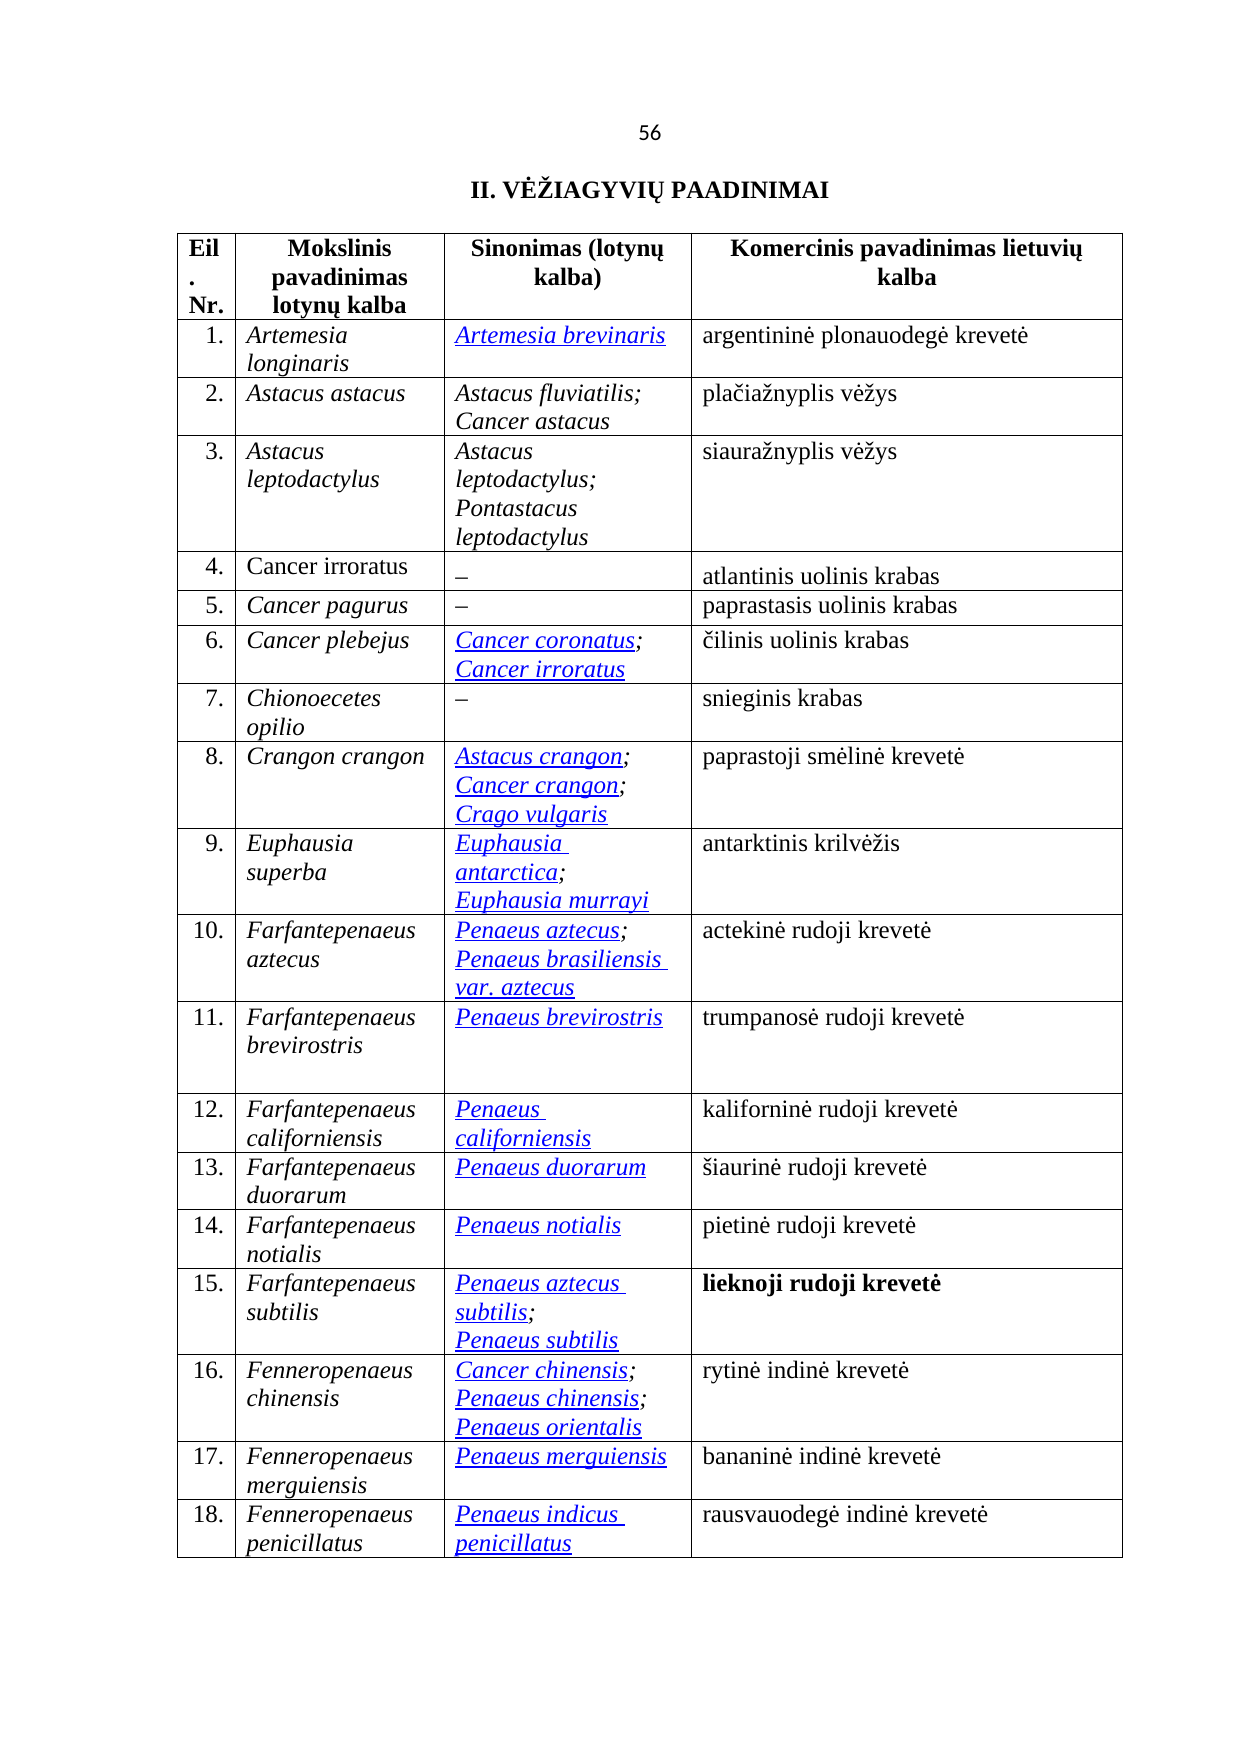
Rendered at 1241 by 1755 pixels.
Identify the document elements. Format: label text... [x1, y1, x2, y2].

table_cell Penaeus duorarum [445, 1153, 691, 1209]
table_cell 7. [178, 684, 235, 741]
table_cell Cancer chinensis; Penaeus chinensis; Penaeus orientalis [445, 1355, 691, 1441]
table_cell Chionoecetes opilio [236, 684, 444, 741]
table_cell – [445, 591, 691, 625]
table_cell antarktinis krilvėžis [692, 829, 1122, 914]
table_cell Euphausia superba [236, 829, 444, 914]
table_cell 13. [178, 1153, 235, 1209]
table_header Eil. Nr. [178, 234, 235, 319]
table_cell 12. [178, 1094, 235, 1151]
table_cell 17. [178, 1442, 235, 1499]
table_cell Astacus fluviatilis; Cancer astacus [445, 378, 691, 435]
text II. VĖŽIAGYVIų Paadinimai [177, 175, 1122, 204]
table_header Sinonimas (lotynų kalba) [445, 234, 691, 319]
table_cell Cancer coronatus; Cancer irroratus [445, 626, 691, 683]
table_cell 10. [178, 915, 235, 1001]
table_cell Penaeus aztecus; Penaeus brasiliensis var. aztecus [445, 915, 691, 1001]
table_cell 8. [178, 742, 235, 828]
table_cell 11. [178, 1002, 235, 1093]
table_cell Farfantepenaeus aztecus [236, 915, 444, 1001]
table_cell snieginis krabas [692, 684, 1122, 741]
table_cell Cancer irroratus [236, 552, 444, 589]
table_cell actekinė rudoji krevetė [692, 915, 1122, 1001]
table_cell – [445, 552, 691, 589]
table_cell kaliforninė rudoji krevetė [692, 1094, 1122, 1151]
table_cell Fenneropenaeus penicillatus [236, 1500, 444, 1557]
table_cell Astacus astacus [236, 378, 444, 435]
table_cell Farfantepenaeus duorarum [236, 1153, 444, 1209]
table_cell 16. [178, 1355, 235, 1441]
table_cell Penaeus notialis [445, 1210, 691, 1267]
table_cell Penaeus aztecus subtilis; Penaeus subtilis [445, 1269, 691, 1354]
table_cell Artemesia longinaris [236, 320, 444, 377]
table_cell 1. [178, 320, 235, 377]
table_cell 9. [178, 829, 235, 914]
table_cell paprastoji smėlinė krevetė [692, 742, 1122, 828]
table_cell Crangon crangon [236, 742, 444, 828]
table_cell 2. [178, 378, 235, 435]
table_cell 4. [178, 552, 235, 589]
table_cell Penaeus indicus penicillatus [445, 1500, 691, 1557]
table_cell – [445, 684, 691, 741]
table_cell trumpanosė rudoji krevetė [692, 1002, 1122, 1093]
table_cell bananinė indinė krevetė [692, 1442, 1122, 1499]
table_cell Astacus leptodactylus [236, 436, 444, 551]
table_cell 15. [178, 1269, 235, 1354]
table_cell plačiažnyplis vėžys [692, 378, 1122, 435]
table_cell Penaeus brevirostris [445, 1002, 691, 1093]
table_cell 3. [178, 436, 235, 551]
table_header Komercinis pavadinimas lietuvių kalba [692, 234, 1122, 319]
table_cell Farfantepenaeus subtilis [236, 1269, 444, 1354]
table_cell rytinė indinė krevetė [692, 1355, 1122, 1441]
table_cell Artemesia brevinaris [445, 320, 691, 377]
table_cell 5. [178, 591, 235, 625]
table_cell Penaeus merguiensis [445, 1442, 691, 1499]
table_cell Euphausia antarctica; Euphausia murrayi [445, 829, 691, 914]
table_cell Farfantepenaeus notialis [236, 1210, 444, 1267]
table_cell 18. [178, 1500, 235, 1557]
table_cell čilinis uolinis krabas [692, 626, 1122, 683]
table_cell Farfantepenaeus californiensis [236, 1094, 444, 1151]
table_cell Farfantepenaeus brevirostris [236, 1002, 444, 1093]
table_cell šiaurinė rudoji krevetė [692, 1153, 1122, 1209]
table_cell Cancer pagurus [236, 591, 444, 625]
table_header Mokslinis pavadinimas lotynų kalba [236, 234, 444, 319]
table_cell 14. [178, 1210, 235, 1267]
table_cell Astacus crangon; Cancer crangon; Crago vulgaris [445, 742, 691, 828]
table_cell argentininė plonauodegė krevetė [692, 320, 1122, 377]
table_cell atlantinis uolinis krabas [692, 552, 1122, 589]
table_cell siauražnyplis vėžys [692, 436, 1122, 551]
table_cell lieknoji rudoji krevetė [692, 1269, 1122, 1354]
table_cell Astacus leptodactylus; Pontastacus leptodactylus [445, 436, 691, 551]
table_cell Fenneropenaeus chinensis [236, 1355, 444, 1441]
table_cell Fenneropenaeus merguiensis [236, 1442, 444, 1499]
table_cell 6. [178, 626, 235, 683]
table_cell Penaeus californiensis [445, 1094, 691, 1151]
table_cell Cancer plebejus [236, 626, 444, 683]
table_cell rausvauodegė indinė krevetė [692, 1500, 1122, 1557]
table_cell pietinė rudoji krevetė [692, 1210, 1122, 1267]
table_cell paprastasis uolinis krabas [692, 591, 1122, 625]
